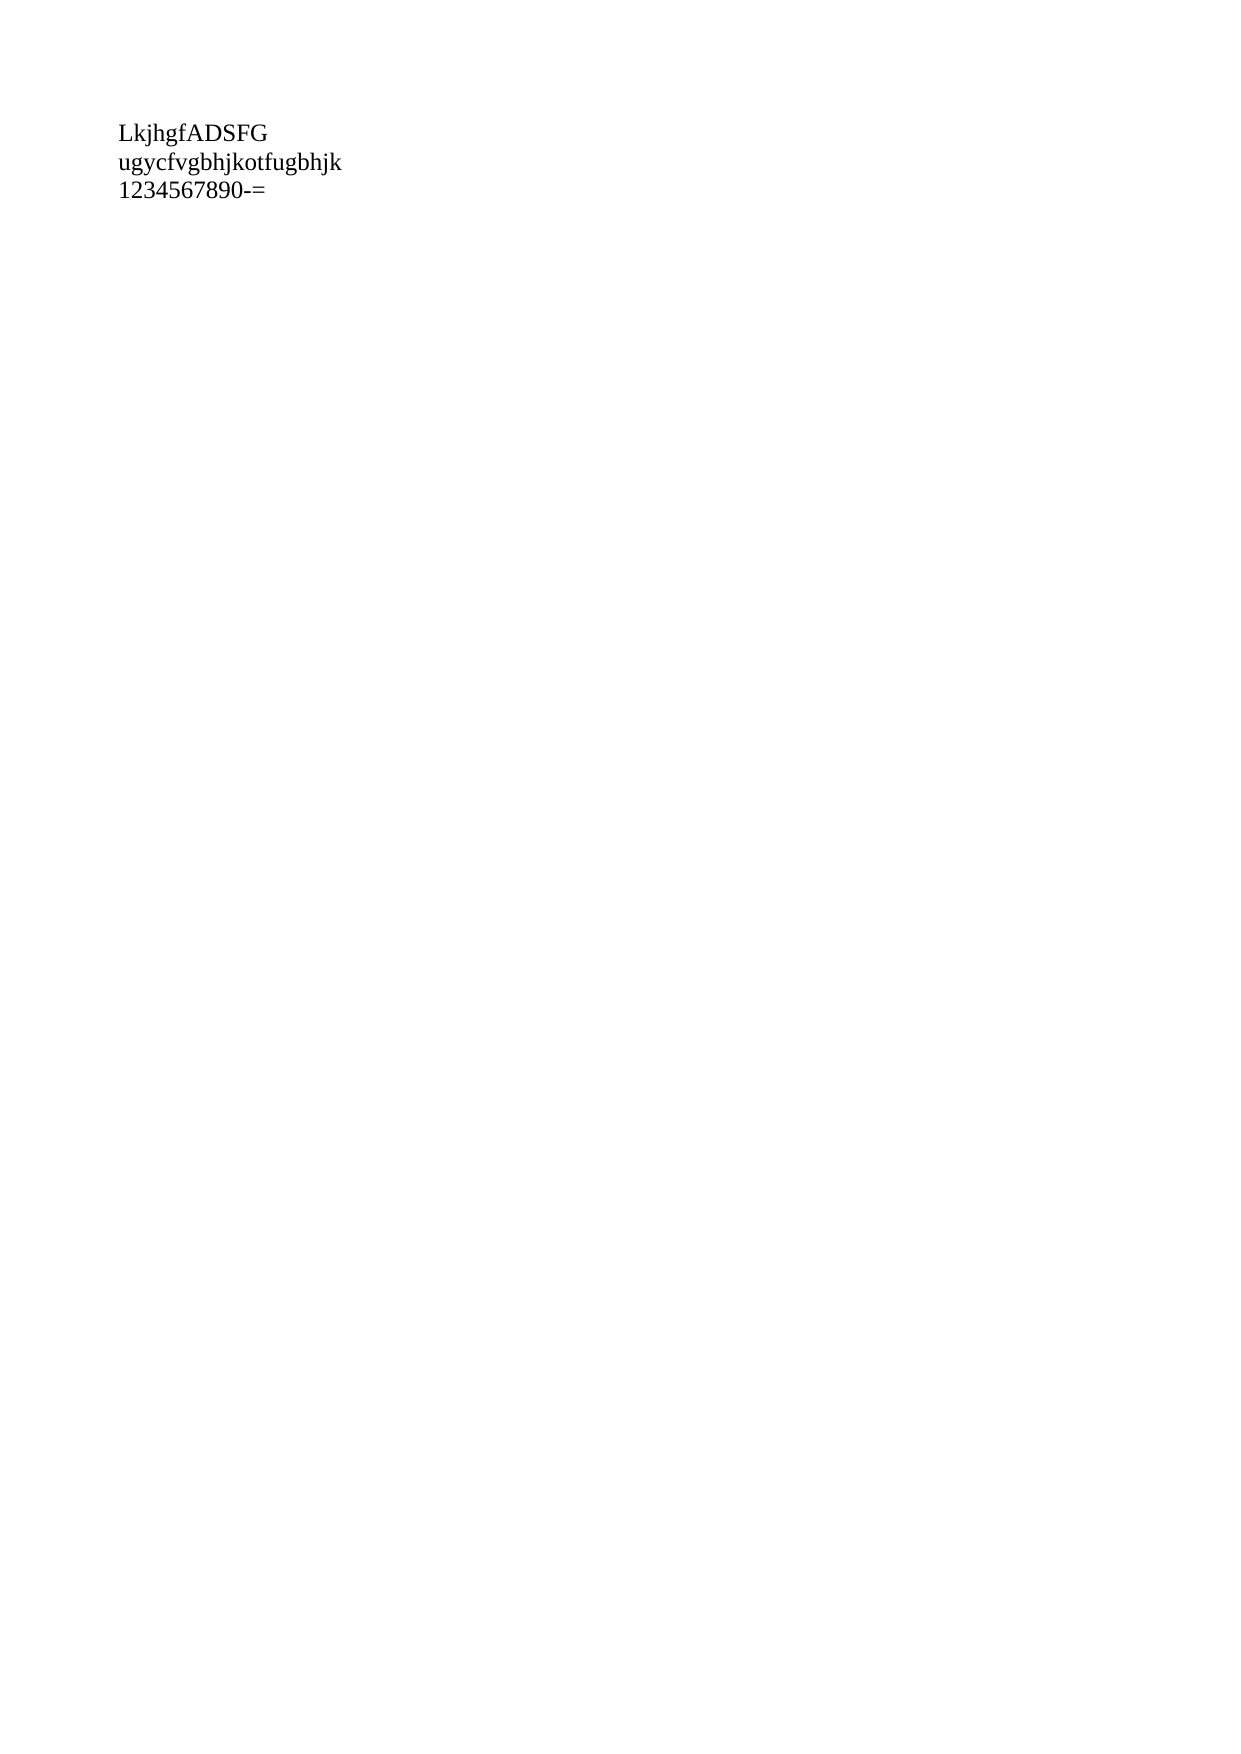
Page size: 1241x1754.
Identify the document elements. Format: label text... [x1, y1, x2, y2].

text ugycfvgbhjkotfugbhjk [118, 147, 1122, 176]
text LkjhgfADSFG [118, 118, 1122, 147]
text 1234567890-= [118, 176, 1122, 204]
